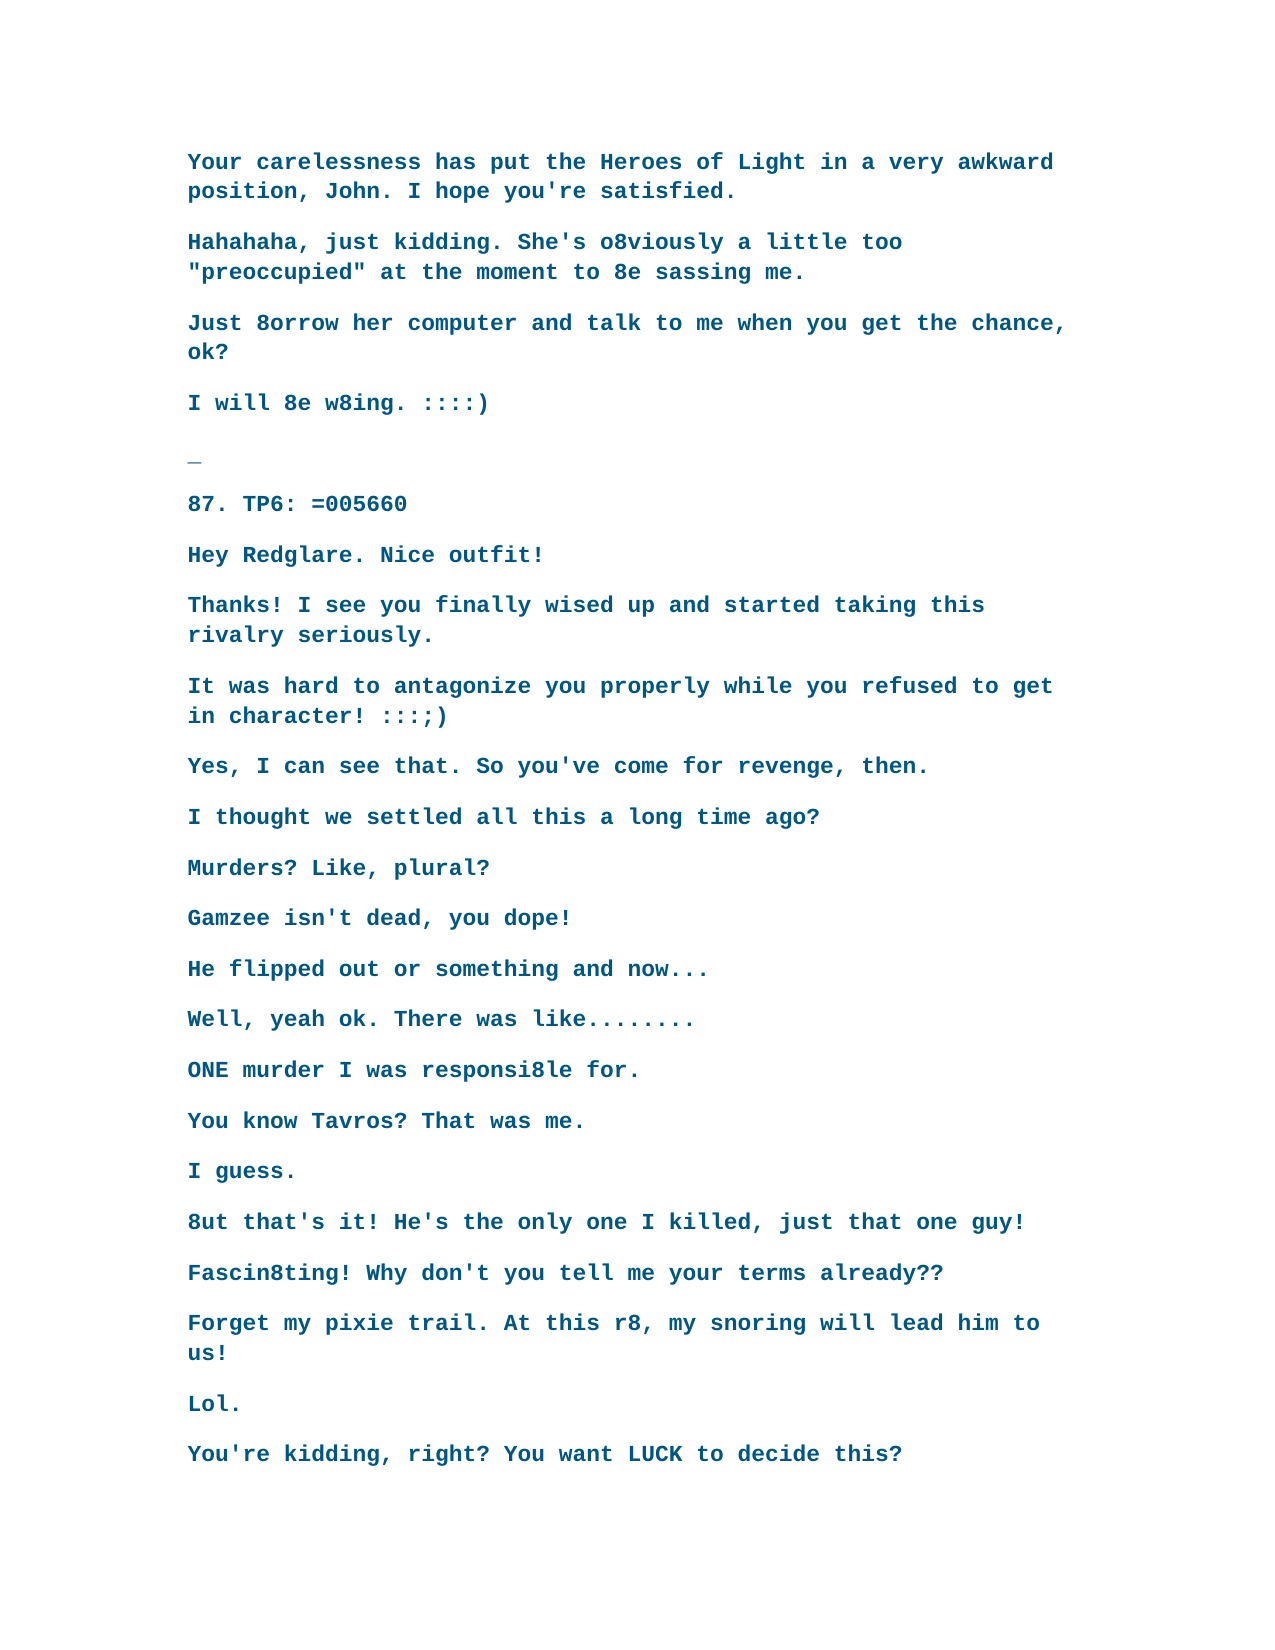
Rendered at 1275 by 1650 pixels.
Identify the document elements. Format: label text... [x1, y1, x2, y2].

text It was hard to antagonize you properly while you refused to get in character! :::;) [187, 674, 1087, 730]
text Fascin8ting! Why don't you tell me your terms already?? [187, 1261, 1087, 1287]
text Lol. [187, 1392, 1087, 1418]
text He flipped out or something and now... [187, 957, 1087, 983]
text 87. TP6: =005660 [187, 492, 1087, 518]
text I will 8e w8ing. ::::) [187, 391, 1087, 417]
text 8ut that's it! He's the only one I killed, just that one guy! [187, 1210, 1087, 1236]
text Forget my pixie trail. At this r8, my snoring will lead him to us! [187, 1311, 1087, 1367]
text Hahahaha, just kidding. She's o8viously a little too "preoccupied" at the moment to 8e sassing me. [187, 230, 1087, 286]
text Yes, I can see that. So you've come for revenge, then. [187, 754, 1087, 781]
text ONE murder I was responsi8le for. [187, 1058, 1087, 1084]
text Hey Redglare. Nice outfit! [187, 543, 1087, 569]
text Just 8orrow her computer and talk to me when you get the chance, ok? [187, 311, 1087, 367]
text Gamzee isn't dead, you dope! [187, 906, 1087, 932]
text I guess. [187, 1159, 1087, 1186]
text I thought we settled all this a long time ago? [187, 805, 1087, 831]
text You know Tavros? That was me. [187, 1109, 1087, 1135]
text Murders? Like, plural? [187, 856, 1087, 882]
text Thanks! I see you finally wised up and started taking this rivalry seriously. [187, 594, 1087, 649]
text _ [187, 442, 1087, 468]
text You're kidding, right? You want LUCK to decide this? [187, 1442, 1087, 1468]
text Your carelessness has put the Heroes of Light in a very awkward position, John. I hope you're satisfied. [187, 150, 1087, 206]
text Well, yeah ok. There was like........ [187, 1008, 1087, 1034]
